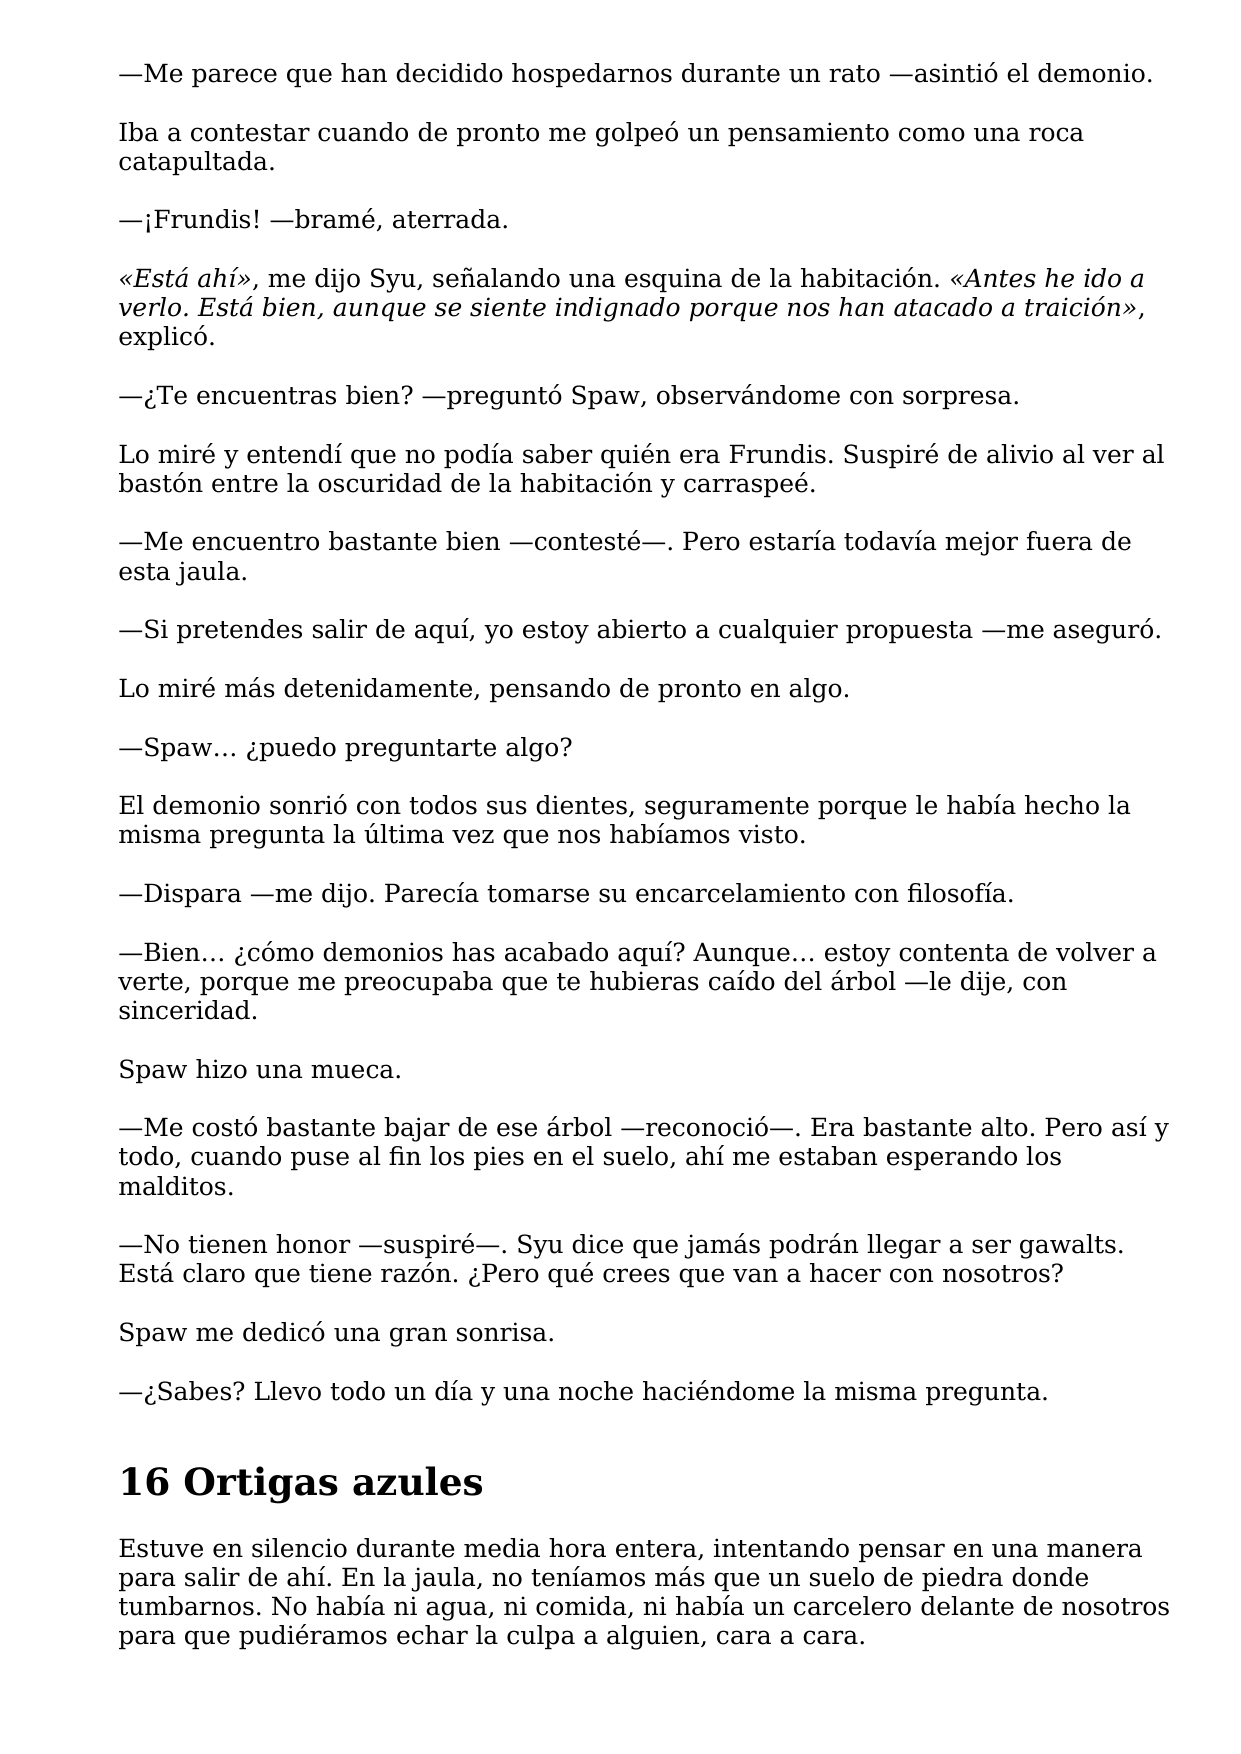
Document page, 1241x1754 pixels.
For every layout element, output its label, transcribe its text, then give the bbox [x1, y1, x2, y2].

text Spaw me dedicó una gran sonrisa. [118, 1318, 1181, 1347]
text Spaw hizo una mueca. [118, 1055, 1181, 1084]
text —Spaw… ¿puedo preguntarte algo? [118, 733, 1181, 762]
text Lo miré más detenidamente, pensando de pronto en algo. [118, 674, 1181, 703]
text —Dispara —me dijo. Parecía tomarse su encarcelamiento con filosofía. [118, 879, 1181, 908]
text —Si pretendes salir de aquí, yo estoy abierto a cualquier propuesta —me aseguró. [118, 615, 1181, 644]
text —¿Sabes? Llevo todo un día y una noche haciéndome la misma pregunta. [118, 1377, 1181, 1406]
text —Bien… ¿cómo demonios has acabado aquí? Aunque… estoy contenta de volver a verte, porque me preocupaba que te hubieras caído del árbol —le dije, con sinceridad. [118, 938, 1181, 1025]
text Lo miré y entendí que no podía saber quién era Frundis. Suspiré de alivio al ver al bastón entre la oscuridad de la habitación y carraspeé. [118, 440, 1181, 498]
text —Me parece que han decidido hospedarnos durante un rato —asintió el demonio. [118, 59, 1181, 88]
text Estuve en silencio durante media hora entera, intentando pensar en una manera para salir de ahí. En la jaula, no teníamos más que un suelo de piedra donde tumbarnos. No había ni agua, ni comida, ni había un carcelero delante de nosotros para que pudiéramos echar la culpa a alguien, cara a cara. [118, 1534, 1181, 1651]
text —Me costó bastante bajar de ese árbol —reconoció—. Era bastante alto. Pero así y todo, cuando puse al fin los pies en el suelo, ahí me estaban esperando los malditos. [118, 1113, 1181, 1201]
text —No tienen honor —suspiré—. Syu dice que jamás podrán llegar a ser gawalts. Está claro que tiene razón. ¿Pero qué crees que van a hacer con nosotros? [118, 1230, 1181, 1289]
text Iba a contestar cuando de pronto me golpeó un pensamiento como una roca catapultada. [118, 118, 1181, 176]
text —¡Frundis! —bramé, aterrada. [118, 206, 1181, 235]
text —Me encuentro bastante bien —contesté—. Pero estaría todavía mejor fuera de esta jaula. [118, 528, 1181, 586]
subtitle 16 Ortigas azules [118, 1461, 1181, 1504]
text «Está ahí», me dijo Syu, señalando una esquina de la habitación. «Antes he ido a verlo. Está bien, aunque se siente indignado porque nos han atacado a traición», explicó. [118, 264, 1181, 352]
text El demonio sonrió con todos sus dientes, seguramente porque le había hecho la misma pregunta la última vez que nos habíamos visto. [118, 791, 1181, 850]
text —¿Te encuentras bien? —preguntó Spaw, observándome con sorpresa. [118, 381, 1181, 410]
